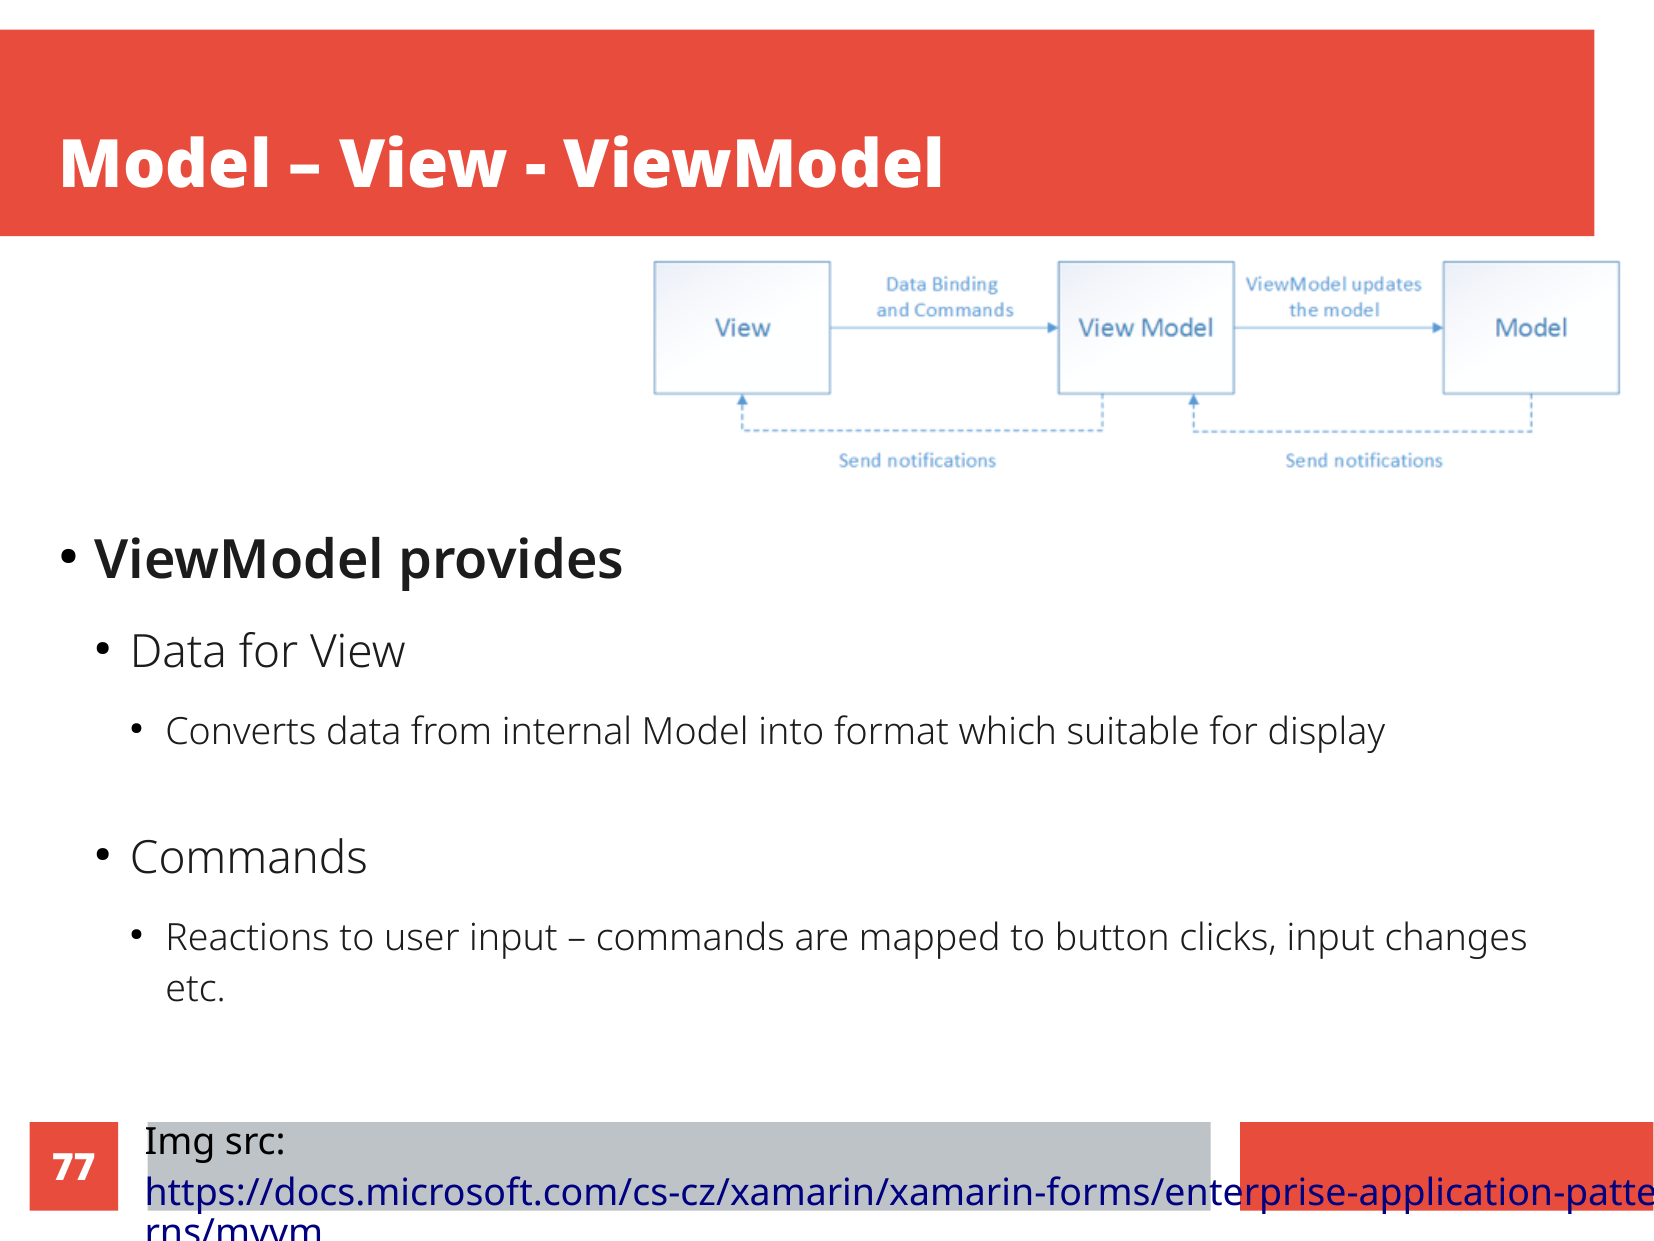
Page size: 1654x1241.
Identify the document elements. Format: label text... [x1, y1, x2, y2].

title Model – View - ViewModel [59, 59, 1595, 207]
list ViewModel provides Data for View Converts data from internal Model into format which suitable for display Commands Reactions to user input – commands are mapped to button clicks, input changes etc. [59, 324, 1565, 1093]
picture [649, 260, 1625, 485]
text_box Img src: https://docs.microsoft.com/cs-cz/xamarin/xamarin-forms/enterprise-application-patterns/mvvm [129, 1107, 1654, 1217]
